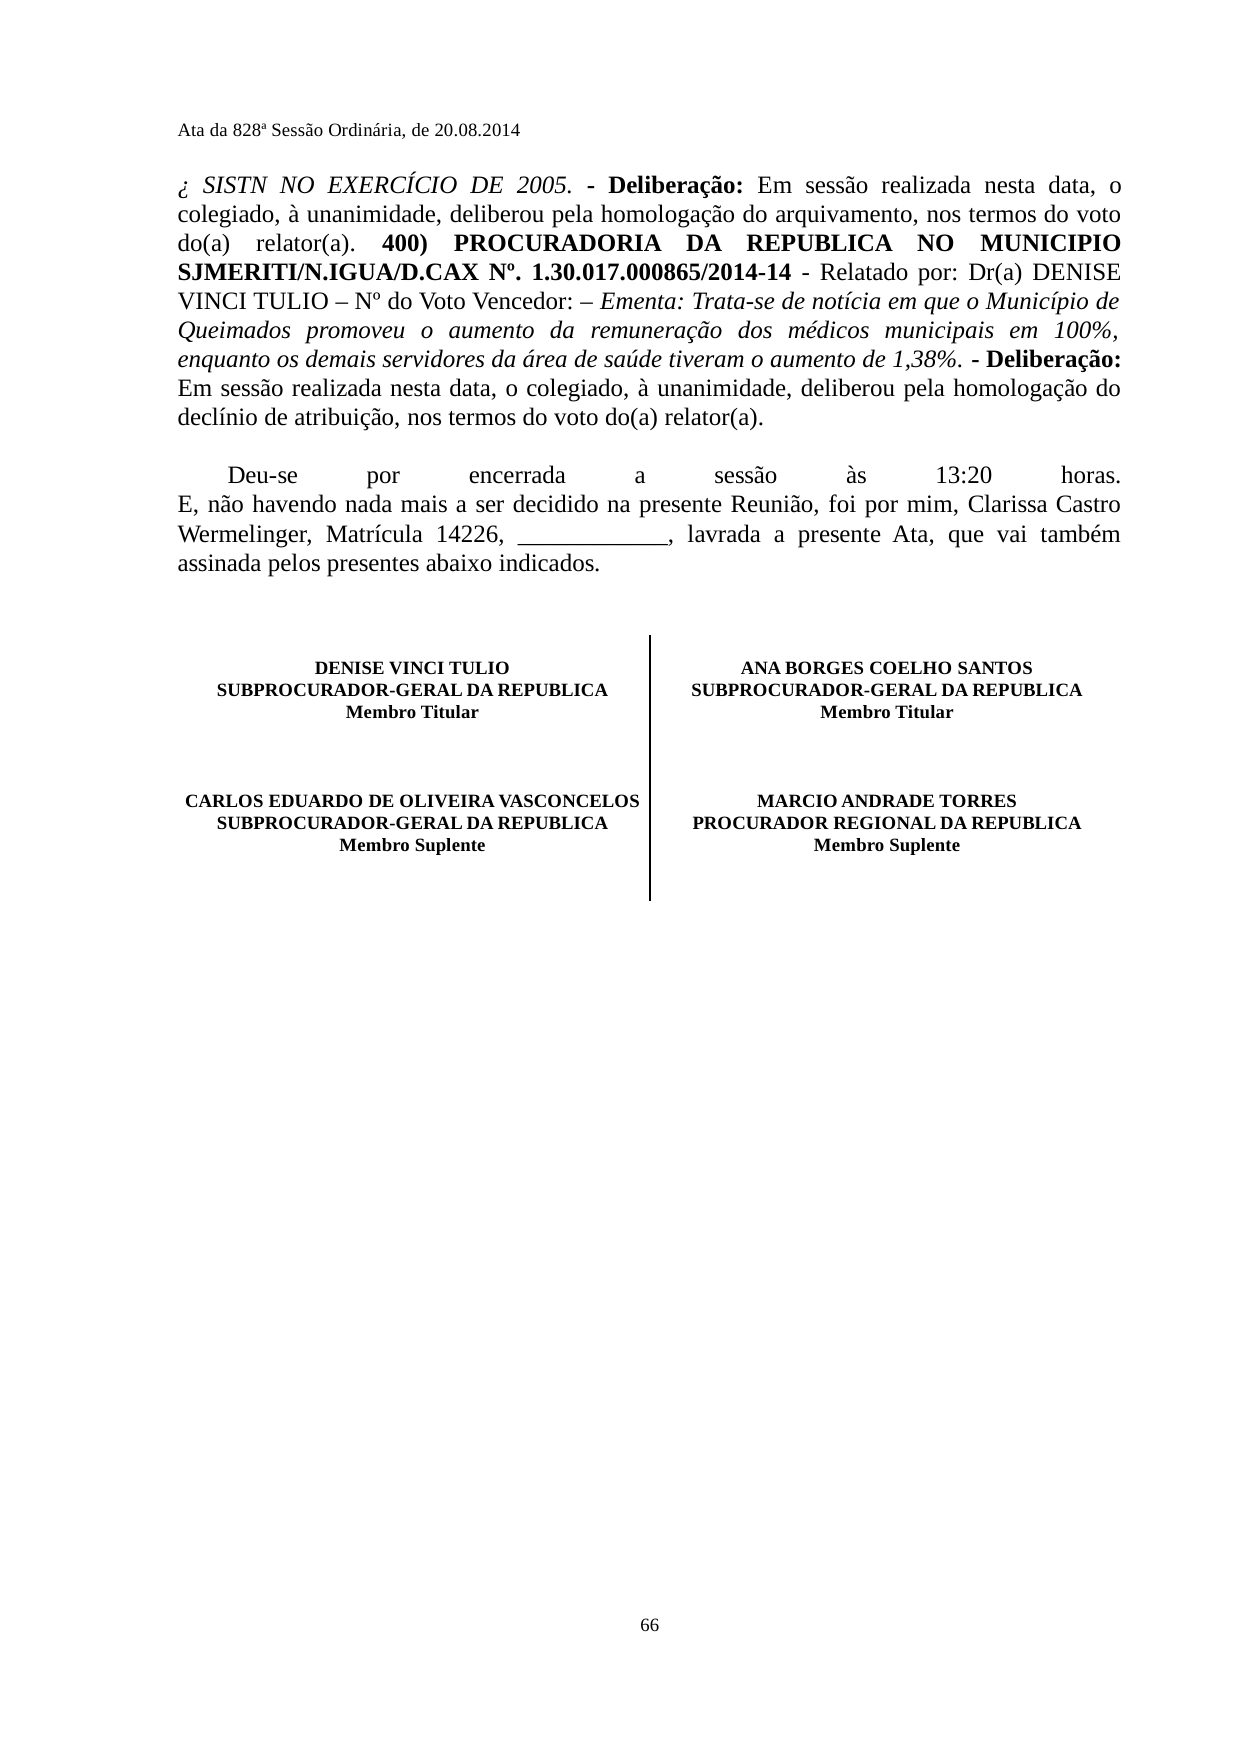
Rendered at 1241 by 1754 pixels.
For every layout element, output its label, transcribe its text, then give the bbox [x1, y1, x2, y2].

text Membro Titular [177, 701, 647, 723]
text Membro Titular [652, 701, 1122, 723]
text Membro Suplente [177, 833, 647, 856]
text PROCURADOR REGIONAL DA REPUBLICA [652, 811, 1122, 833]
text ANA BORGES COELHO SANTOS [652, 657, 1122, 679]
text Deu-se por encerrada a sessão às 13:20 horas. E, não havendo nada mais a ser decidido na presente Reunião, foi por mim, Clarissa Castro Wermelinger, Matrícula 14226, ____________, lavrada a presente Ata, que vai também assinada pelos presentes abaixo indicados. [177, 460, 1122, 577]
text Membro Suplente [652, 833, 1122, 856]
text SUBPROCURADOR-GERAL DA REPUBLICA [177, 679, 647, 701]
text SUBPROCURADOR-GERAL DA REPUBLICA [177, 811, 647, 833]
text DENISE VINCI TULIO [177, 657, 647, 679]
text ¿ SISTN NO EXERCÍCIO DE 2005. - Deliberação: Em sessão realizada nesta data, o colegiado, à unanimidade, deliberou pela homologação do arquivamento, nos termos do voto do(a) relator(a). 400) PROCURADORIA DA REPUBLICA NO MUNICIPIO SJMERITI/N.IGUA/D.CAX Nº. 1.30.017.000865/2014-14 - Relatado por: Dr(a) DENISE VINCI TULIO – Nº do Voto Vencedor: – Ementa: Trata-se de notícia em que o Município de Queimados promoveu o aumento da remuneração dos médicos municipais em 100%, enquanto os demais servidores da área de saúde tiveram o aumento de 1,38%. - Deliberação: Em sessão realizada nesta data, o colegiado, à unanimidade, deliberou pela homologação do declínio de atribuição, nos termos do voto do(a) relator(a). [177, 170, 1122, 431]
text MARCIO ANDRADE TORRES [652, 789, 1122, 811]
text CARLOS EDUARDO DE OLIVEIRA VASCONCELOS [177, 789, 647, 811]
text SUBPROCURADOR-GERAL DA REPUBLICA [652, 679, 1122, 701]
